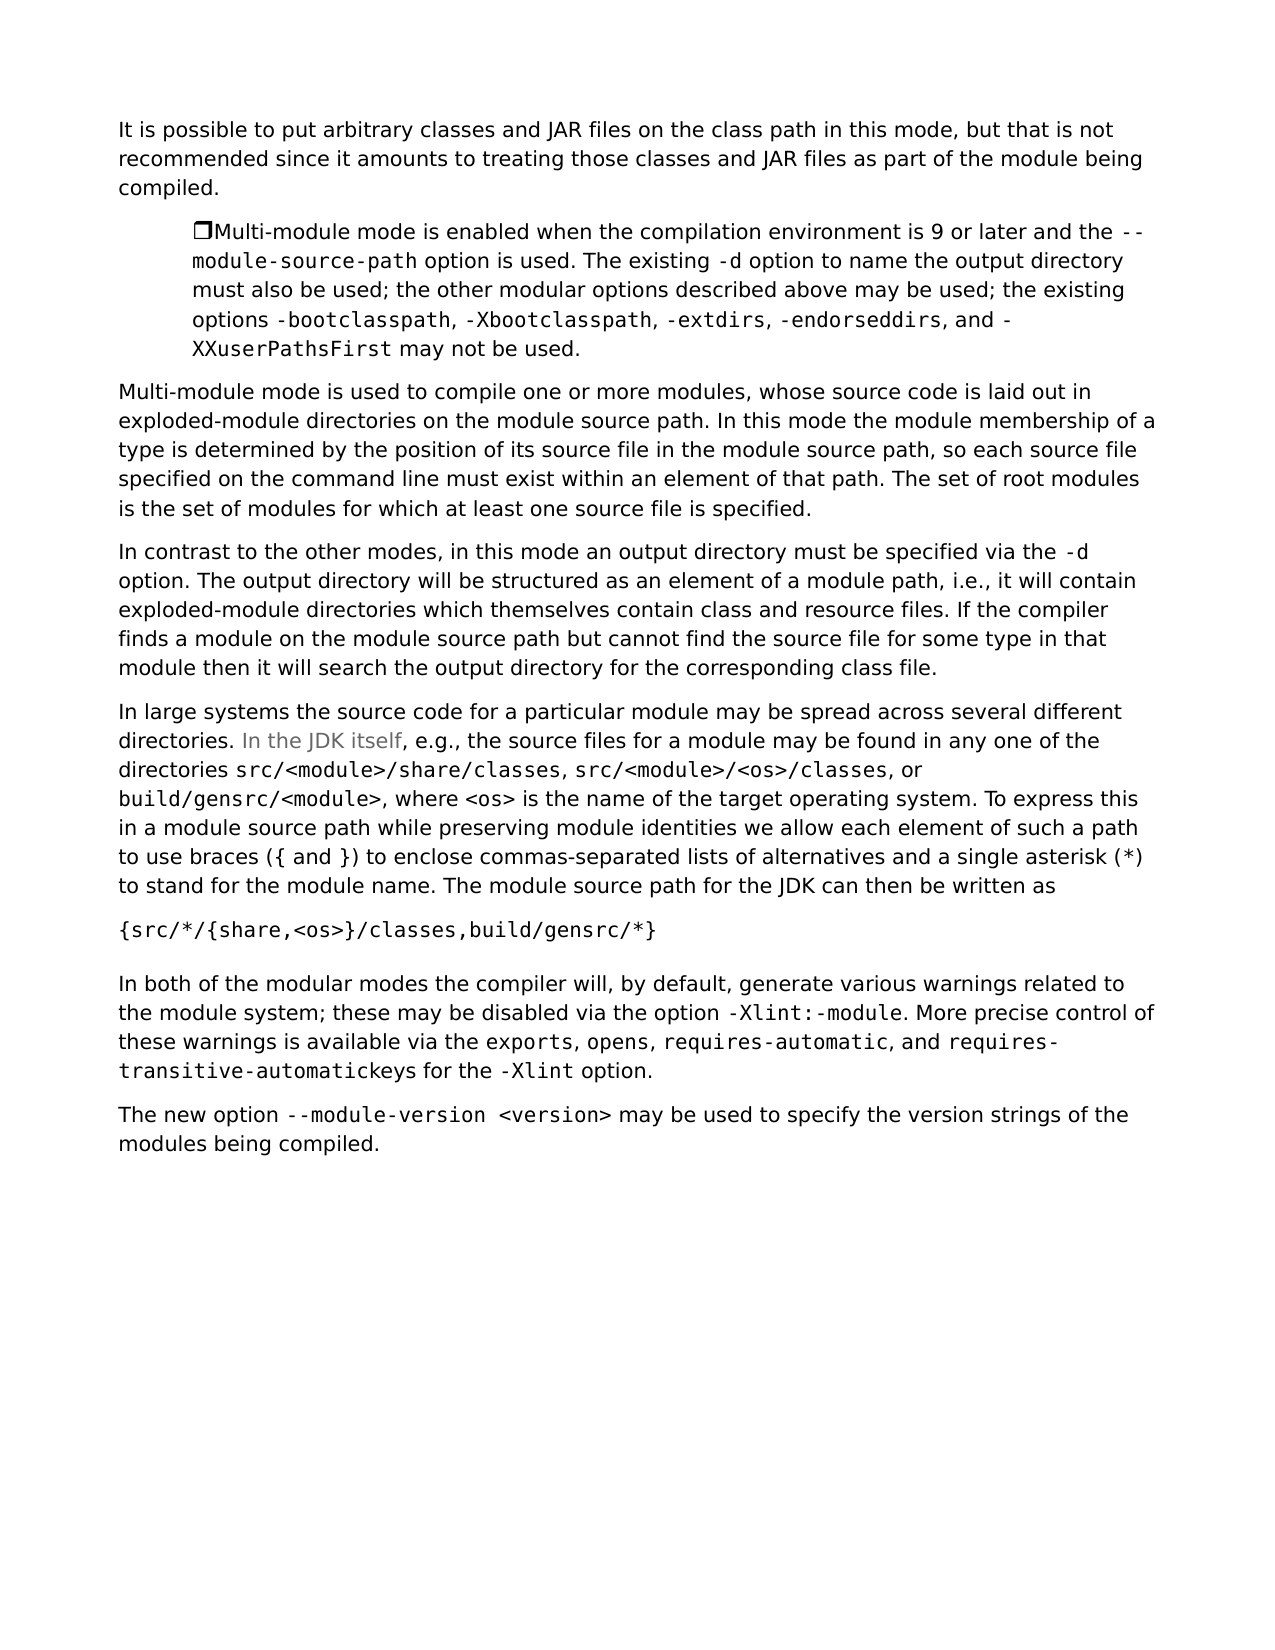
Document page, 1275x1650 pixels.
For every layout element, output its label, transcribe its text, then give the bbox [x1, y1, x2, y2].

text In contrast to the other modes, in this mode an output directory must be specified via the -d option. The output directory will be structured as an element of a module path, i.e., it will contain exploded-module directories which themselves contain class and resource files. If the compiler finds a module on the module source path but cannot find the source file for some type in that module then it will search the output directory for the corresponding class file. [118, 540, 1157, 681]
text It is possible to put arbitrary classes and JAR files on the class path in this mode, but that is not recommended since it amounts to treating those classes and JAR files as part of the module being compiled. [118, 118, 1157, 201]
text {src/*/{share,<os>}/classes,build/gensrc/*} [118, 918, 1157, 942]
list Multi-module mode is enabled when the compilation environment is 9 or later and the --module-source-path option is used. The existing -d option to name the output directory must also be used; the other modular options described above may be used; the existing options -bootclasspath, -Xbootclasspath, -extdirs, -endorseddirs, and -XXuserPathsFirst may not be used. [192, 220, 1157, 361]
text The new option --module-version <version> may be used to specify the version strings of the modules being compiled. [118, 1103, 1157, 1156]
text In large systems the source code for a particular module may be spread across several different directories. In the JDK itself, e.g., the source files for a module may be found in any one of the directories src/<module>/share/classes, src/<module>/<os>/classes, or build/gensrc/<module>, where <os> is the name of the target operating system. To express this in a module source path while preserving module identities we allow each element of such a path to use braces ({ and }) to enclose commas-separated lists of alternatives and a single asterisk (*) to stand for the module name. The module source path for the JDK can then be written as [118, 700, 1157, 899]
text Multi-module mode is used to compile one or more modules, whose source code is laid out in exploded-module directories on the module source path. In this mode the module membership of a type is determined by the position of its source file in the module source path, so each source file specified on the command line must exist within an element of that path. The set of root modules is the set of modules for which at least one source file is specified. [118, 380, 1157, 521]
text In both of the modular modes the compiler will, by default, generate various warnings related to the module system; these may be disabled via the option -Xlint:-module. More precise control of these warnings is available via the exports, opens, requires-automatic, and requires-transitive-automatickeys for the -Xlint option. [118, 972, 1157, 1083]
